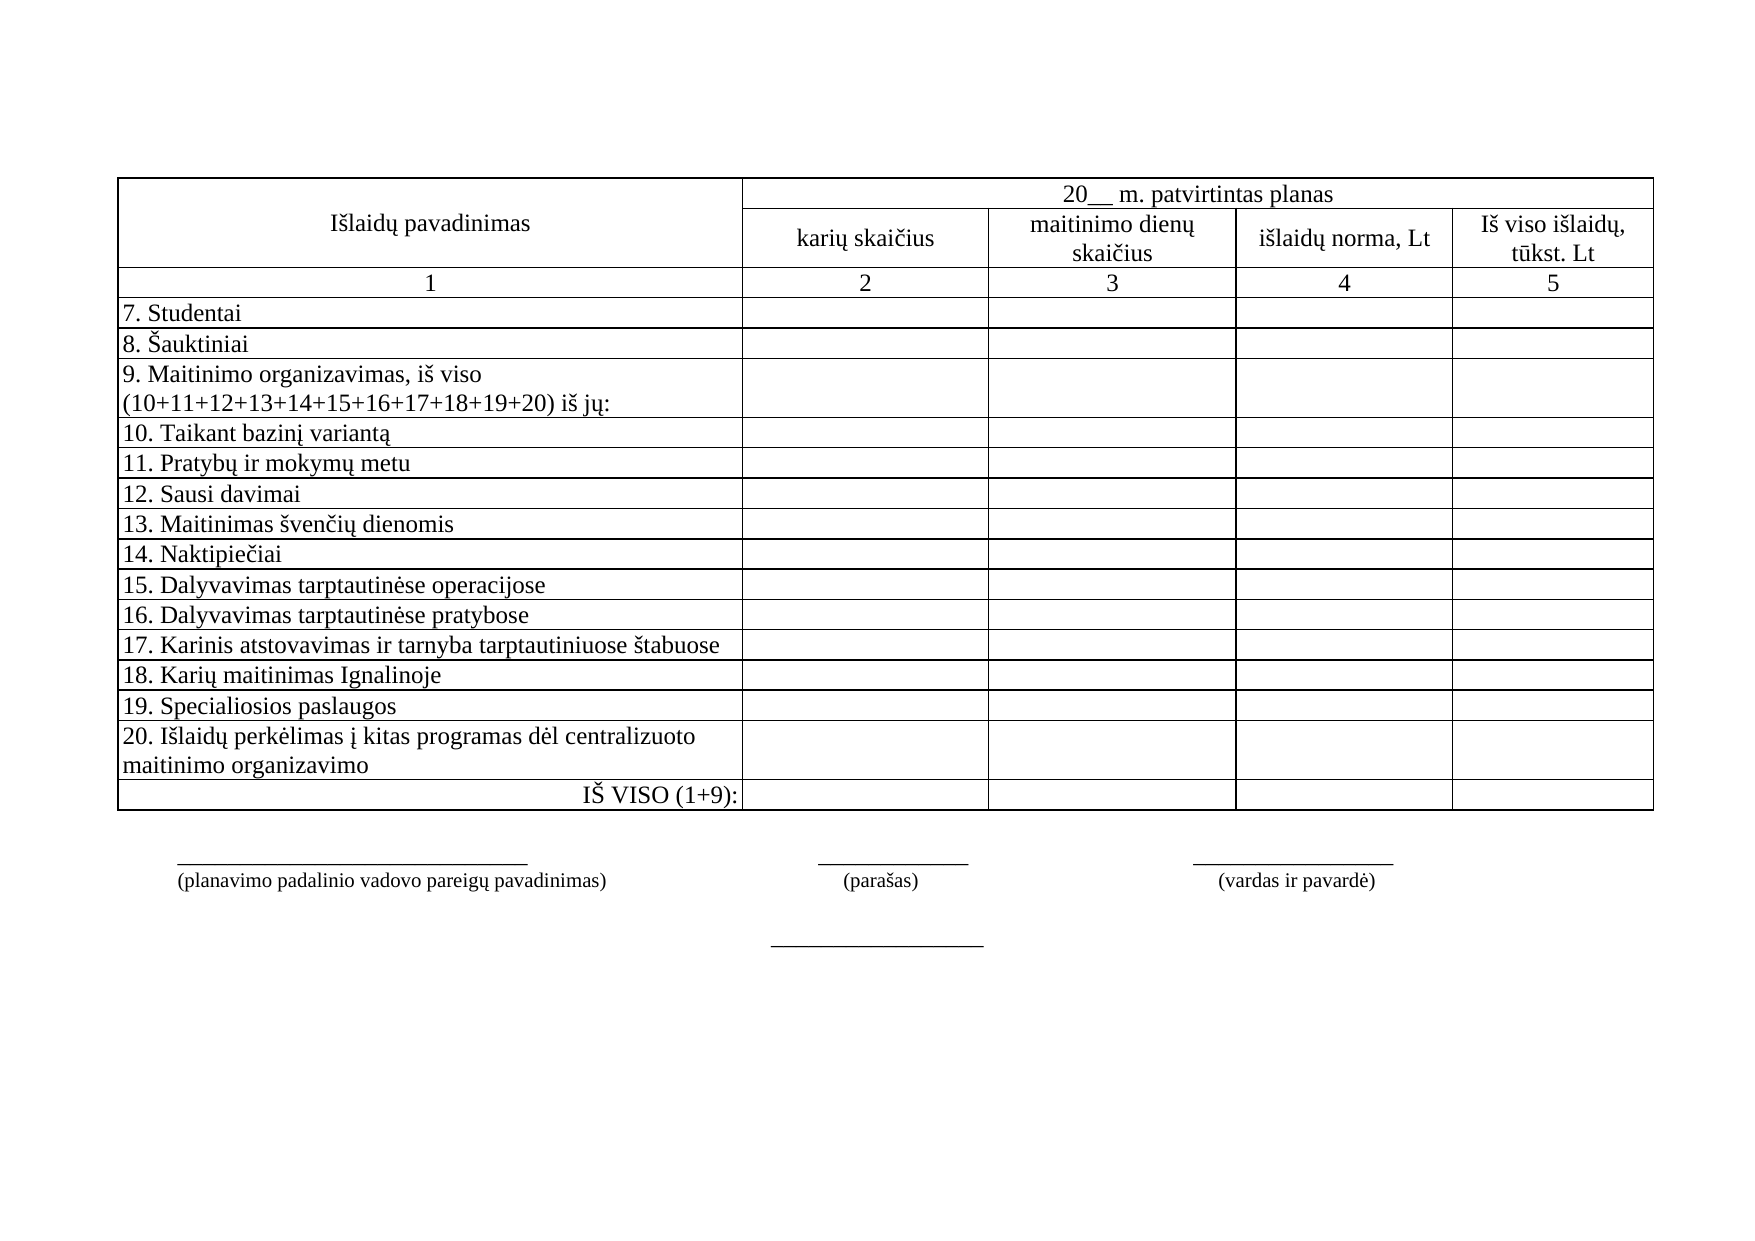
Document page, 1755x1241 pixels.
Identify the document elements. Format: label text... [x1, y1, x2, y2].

table_cell 13. Maitinimas švenčių dienomis [119, 509, 742, 538]
table_cell [743, 418, 988, 447]
table_cell 10. Taikant bazinį variantą [119, 418, 742, 447]
table_cell [1237, 509, 1452, 538]
table_cell [1237, 780, 1452, 809]
table_cell [989, 691, 1235, 720]
table_cell [1453, 780, 1653, 809]
table_cell karių skaičius [743, 209, 988, 267]
table_cell [743, 691, 988, 720]
table_cell [1453, 509, 1653, 538]
table_cell [1237, 448, 1452, 477]
table_cell [743, 721, 988, 779]
table_cell [1237, 418, 1452, 447]
table_cell [743, 359, 988, 417]
table_cell [743, 448, 988, 477]
table_cell [1453, 540, 1653, 568]
table_cell 7. Studentai [119, 298, 742, 327]
table_cell [1237, 691, 1452, 720]
table_cell [743, 298, 988, 327]
table_cell [1453, 721, 1653, 779]
table_cell [1453, 630, 1653, 659]
table_cell maitinimo dienų skaičius [989, 209, 1235, 267]
table_cell [1237, 359, 1452, 417]
table_cell [989, 329, 1235, 357]
table_cell [1453, 359, 1653, 417]
table_cell [989, 540, 1235, 568]
table_cell [1453, 691, 1653, 720]
table_cell 12. Sausi davimai [119, 479, 742, 507]
table_cell [1453, 329, 1653, 357]
table_cell [1237, 540, 1452, 568]
table_cell [989, 298, 1235, 327]
table_header 20__ m. patvirtintas planas [743, 179, 1653, 207]
table_cell 2 [743, 268, 988, 297]
table_cell [1237, 479, 1452, 507]
table_cell [1453, 298, 1653, 327]
table_cell [989, 600, 1235, 629]
table_cell 11. Pratybų ir mokymų metu [119, 448, 742, 477]
table_cell [743, 661, 988, 689]
text _________________ [118, 921, 1636, 950]
table_cell 8. Šauktiniai [119, 329, 742, 357]
table_cell [989, 418, 1235, 447]
table_cell [1453, 570, 1653, 598]
table_cell 14. Naktipiečiai [119, 540, 742, 568]
table_cell Iš viso išlaidų, tūkst. Lt [1453, 209, 1653, 267]
table_cell 1 [119, 268, 742, 297]
table_cell [989, 721, 1235, 779]
table_cell [743, 570, 988, 598]
text (planavimo padalinio vadovo pareigų pavadinimas) (parašas) (vardas ir pavardė) [118, 868, 1636, 892]
table_header Išlaidų pavadinimas [119, 179, 742, 267]
table_cell [989, 780, 1235, 809]
table_cell [743, 479, 988, 507]
text ____________________________ ____________ ________________ [118, 839, 1636, 868]
table_cell [989, 570, 1235, 598]
table_cell [743, 780, 988, 809]
table_cell 17. Karinis atstovavimas ir tarnyba tarptautiniuose štabuose [119, 630, 742, 659]
table_cell 4 [1237, 268, 1452, 297]
table_cell 16. Dalyvavimas tarptautinėse pratybose [119, 600, 742, 629]
table_cell [1237, 630, 1452, 659]
table_cell [743, 329, 988, 357]
table_cell [989, 509, 1235, 538]
table_cell 18. Karių maitinimas Ignalinoje [119, 661, 742, 689]
table_cell [1237, 600, 1452, 629]
table_cell IŠ VISO (1+9): [119, 780, 742, 809]
table_cell [989, 479, 1235, 507]
table_cell [1237, 570, 1452, 598]
table_cell 19. Specialiosios paslaugos [119, 691, 742, 720]
table_cell išlaidų norma, Lt [1237, 209, 1452, 267]
table_cell 20. Išlaidų perkėlimas į kitas programas dėl centralizuoto maitinimo organizavimo [119, 721, 742, 779]
table_cell [1237, 298, 1452, 327]
table_cell 3 [989, 268, 1235, 297]
table_cell [1237, 661, 1452, 689]
table_cell [1237, 721, 1452, 779]
table_cell [1453, 448, 1653, 477]
table_cell [1237, 329, 1452, 357]
table_cell [1453, 600, 1653, 629]
table_cell [1453, 661, 1653, 689]
table_cell 15. Dalyvavimas tarptautinėse operacijose [119, 570, 742, 598]
table_cell [743, 509, 988, 538]
table_cell [1453, 479, 1653, 507]
table_cell [989, 661, 1235, 689]
table_cell [743, 630, 988, 659]
table_cell [743, 600, 988, 629]
table_cell [1453, 418, 1653, 447]
table_cell [743, 540, 988, 568]
table_cell [989, 448, 1235, 477]
table_cell 5 [1453, 268, 1653, 297]
table_cell [989, 630, 1235, 659]
table_cell [989, 359, 1235, 417]
table_cell 9. Maitinimo organizavimas, iš viso (10+11+12+13+14+15+16+17+18+19+20) iš jų: [119, 359, 742, 417]
